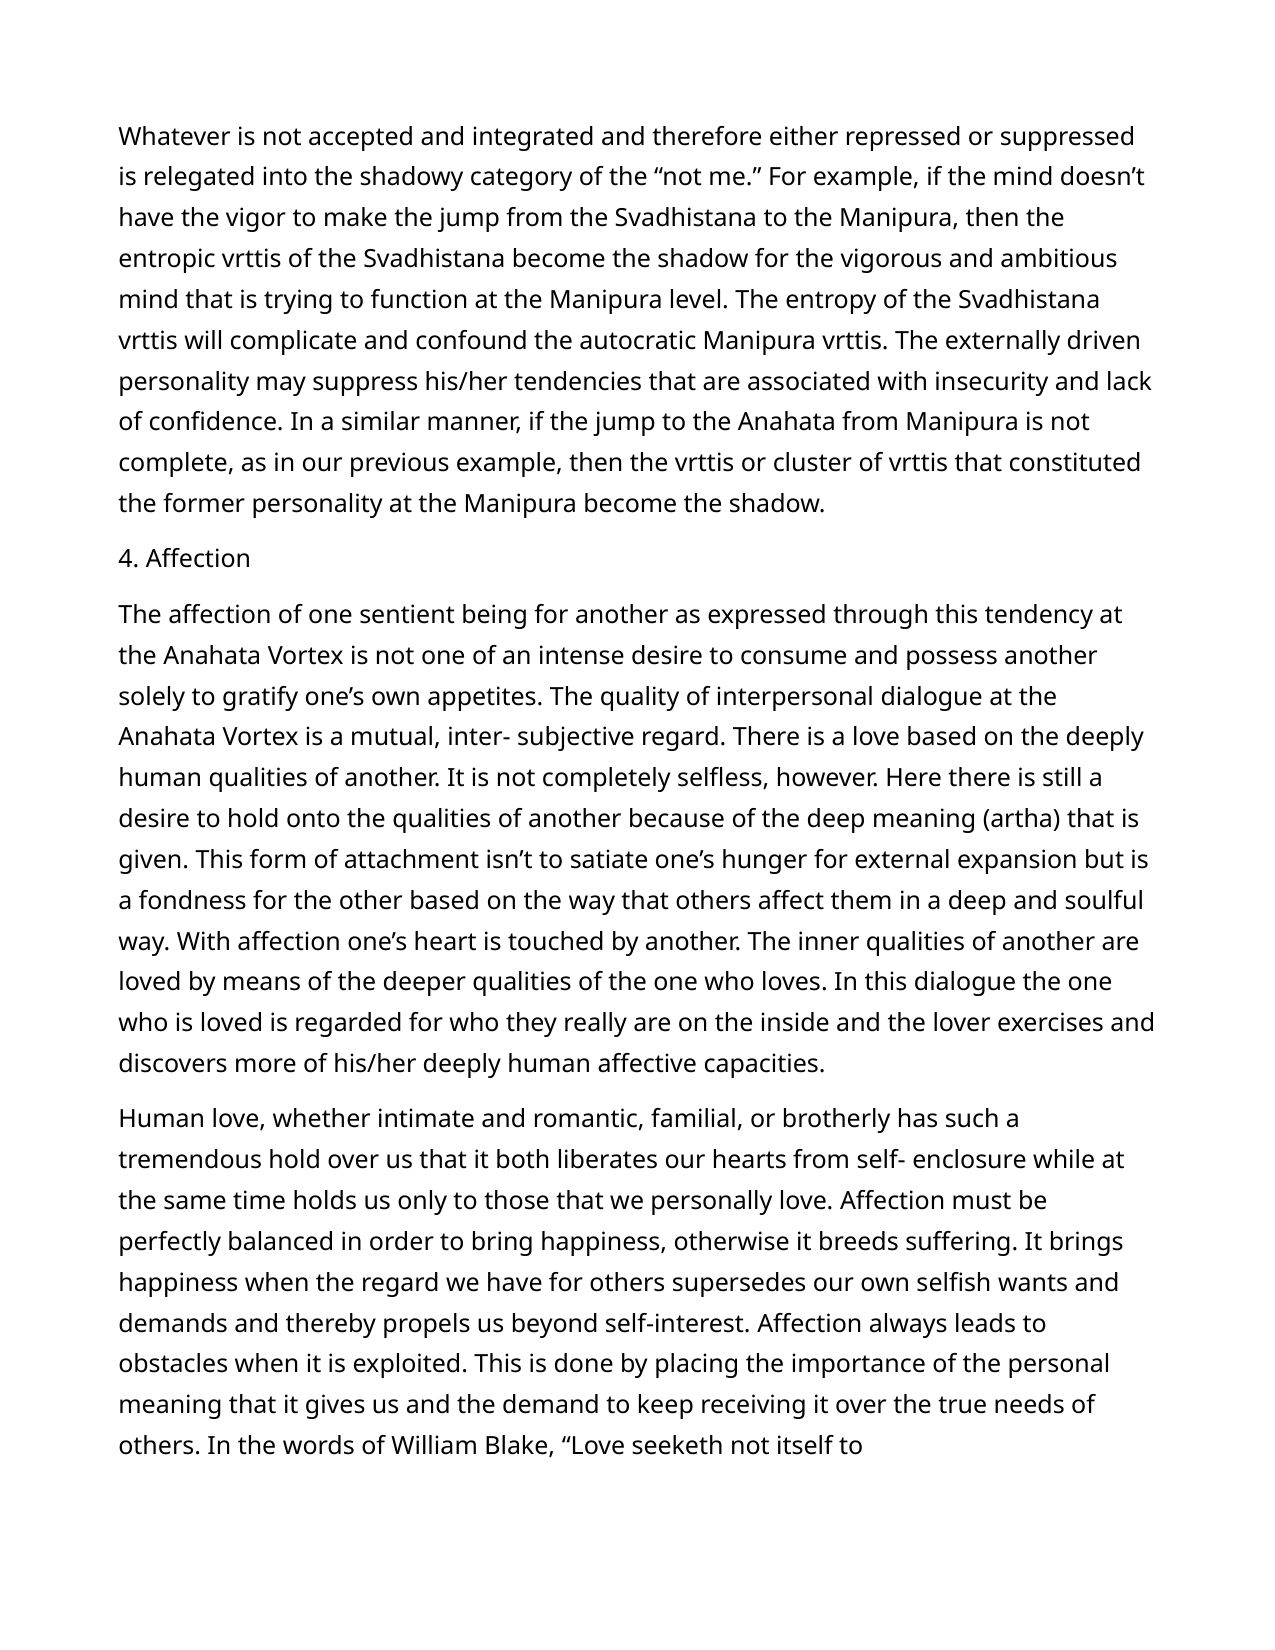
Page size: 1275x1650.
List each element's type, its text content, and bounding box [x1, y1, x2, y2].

text Whatever is not accepted and integrated and therefore either repressed or suppressed is relegated into the shadowy category of the “not me.” For example, if the mind doesn’t have the vigor to make the jump from the Svadhistana to the Manipura, then the entropic vrttis of the Svadhistana become the shadow for the vigorous and ambitious mind that is trying to function at the Manipura level. The entropy of the Svadhistana vrttis will complicate and confound the autocratic Manipura vrttis. The externally driven personality may suppress his/her tendencies that are associated with insecurity and lack of confidence. In a similar manner, if the jump to the Anahata from Manipura is not complete, as in our previous example, then the vrttis or cluster of vrttis that constituted the former personality at the Manipura become the shadow. [118, 118, 1157, 520]
text Human love, whether intimate and romantic, familial, or brotherly has such a tremendous hold over us that it both liberates our hearts from self- enclosure while at the same time holds us only to those that we personally love. Affection must be perfectly balanced in order to bring happiness, otherwise it breeds suffering. It brings happiness when the regard we have for others supersedes our own selfish wants and demands and thereby propels us beyond self-interest. Affection always leads to obstacles when it is exploited. This is done by placing the importance of the personal meaning that it gives us and the demand to keep receiving it over the true needs of others. In the words of William Blake, “Love seeketh not itself to [118, 1101, 1157, 1462]
text 4. Affection [118, 541, 1157, 575]
text The affection of one sentient being for another as expressed through this tendency at the Anahata Vortex is not one of an intense desire to consume and possess another solely to gratify one’s own appetites. The quality of interpersonal dialogue at the Anahata Vortex is a mutual, inter- subjective regard. There is a love based on the deeply human qualities of another. It is not completely selfless, however. Here there is still a desire to hold onto the qualities of another because of the deep meaning (artha) that is given. This form of attachment isn’t to satiate one’s hunger for external expansion but is a fondness for the other based on the way that others affect them in a deep and soulful way. With affection one’s heart is touched by another. The inner qualities of another are loved by means of the deeper qualities of the one who loves. In this dialogue the one who is loved is regarded for who they really are on the inside and the lover exercises and discovers more of his/her deeply human affective capacities. [118, 596, 1157, 1080]
